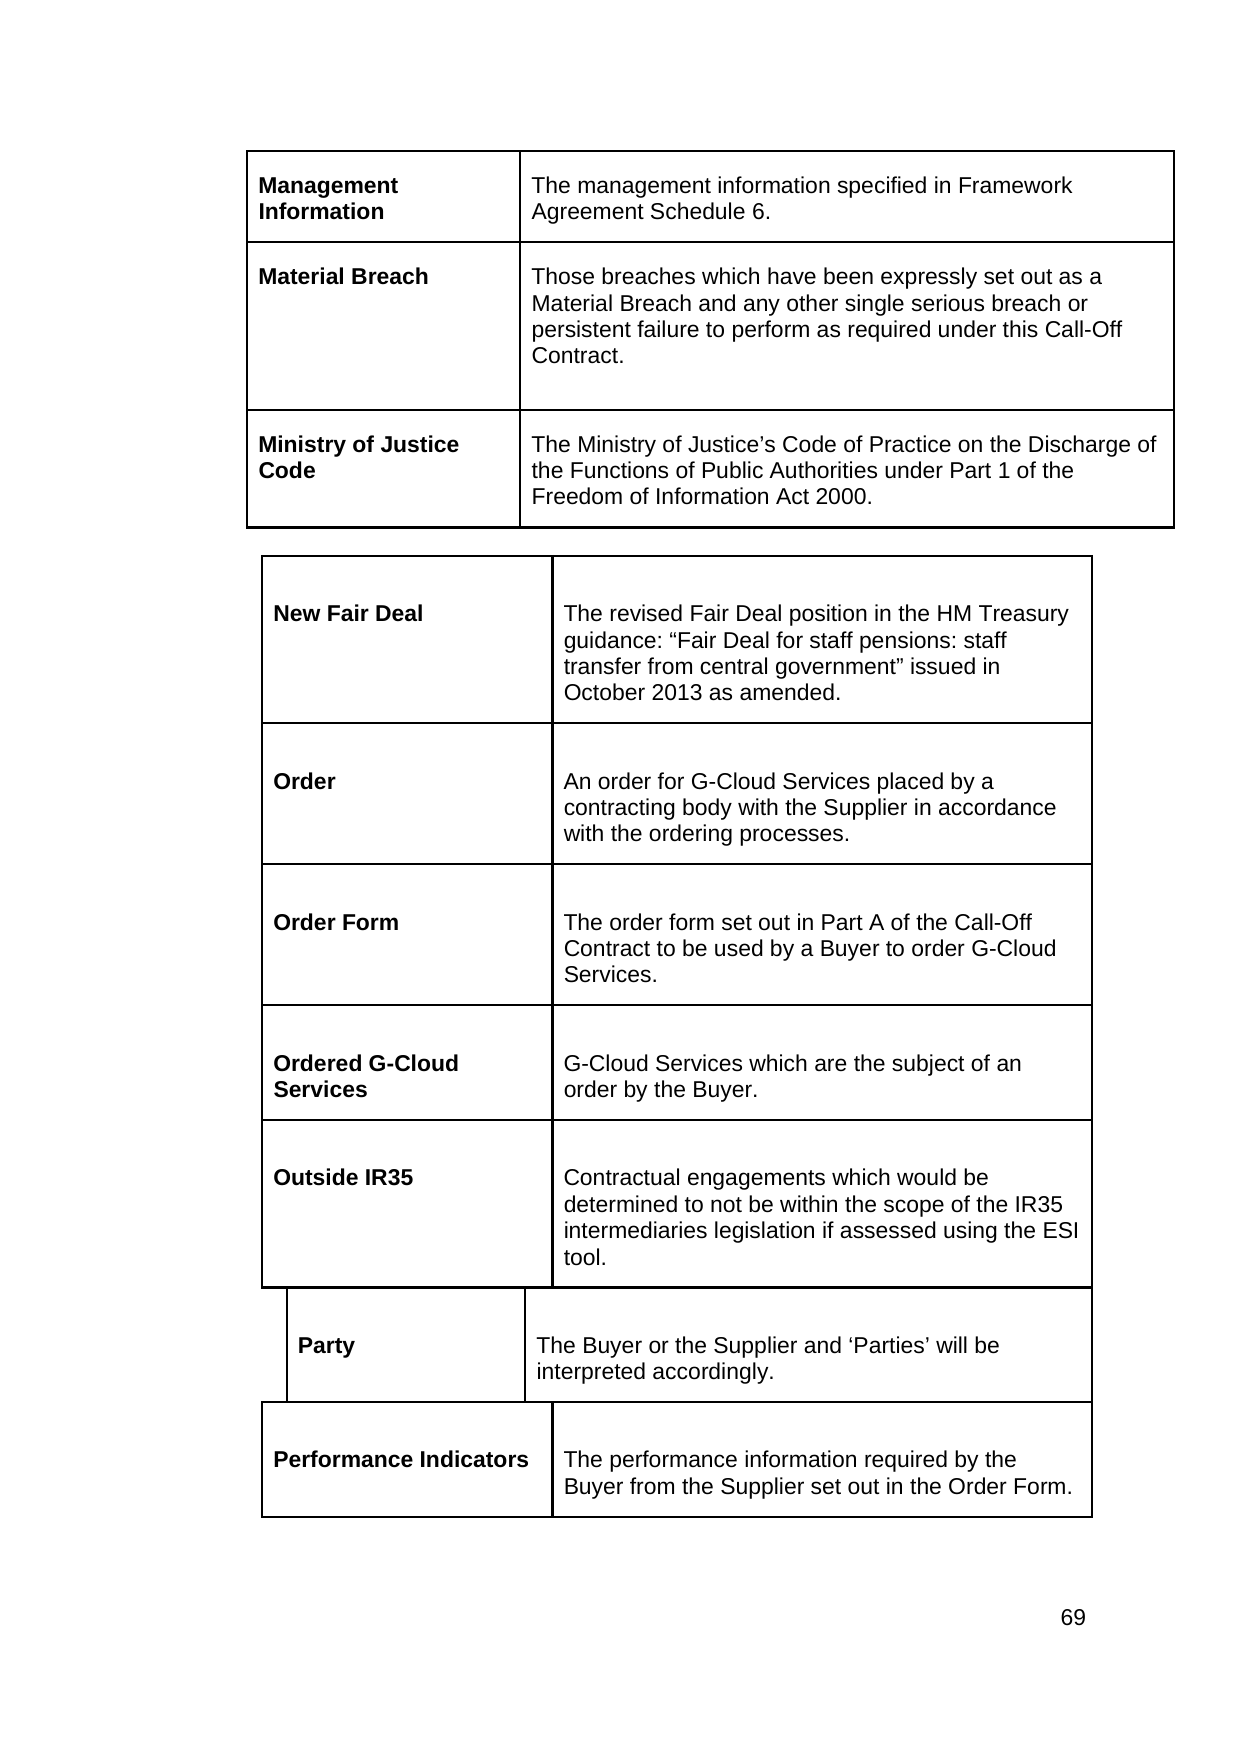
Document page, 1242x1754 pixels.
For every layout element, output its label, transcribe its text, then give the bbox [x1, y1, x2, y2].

table_cell The management information specified in Framework Agreement Schedule 6. [521, 152, 1173, 241]
table_cell Those breaches which have been expressly set out as a Material Breach and any other single serious breach or persistent failure to perform as required under this Call-Off Contract. [521, 243, 1173, 409]
table_cell Outside IR35 [263, 1121, 551, 1286]
table_cell Management Information [248, 152, 519, 241]
table_cell Ministry of Justice Code [248, 411, 519, 526]
table_cell Contractual engagements which would be determined to not be within the scope of the IR35 intermediaries legislation if assessed using the ESI tool. [554, 1121, 1091, 1286]
table_cell An order for G-Cloud Services placed by a contracting body with the Supplier in accordance with the ordering processes. [554, 724, 1091, 863]
table_cell [262, 1289, 286, 1401]
table_cell Party [288, 1289, 524, 1401]
table_cell Material Breach [248, 243, 519, 409]
table_cell Order Form [263, 865, 551, 1004]
table_cell The order form set out in Part A of the Call-Off Contract to be used by a Buyer to order G-Cloud Services. [554, 865, 1091, 1004]
table_cell The Ministry of Justice’s Code of Practice on the Discharge of the Functions of Public Authorities under Part 1 of the Freedom of Information Act 2000. [521, 411, 1173, 526]
table_cell Ordered G-Cloud Services [263, 1006, 551, 1119]
table_cell G-Cloud Services which are the subject of an order by the Buyer. [554, 1006, 1091, 1119]
table_cell Order [263, 724, 551, 863]
table_cell Performance Indicators [263, 1403, 551, 1516]
table_cell The performance information required by the Buyer from the Supplier set out in the Order Form. [554, 1403, 1091, 1516]
table_header The revised Fair Deal position in the HM Treasury guidance: “Fair Deal for staff pensions: staff transfer from central government” issued in October 2013 as amended. [554, 557, 1091, 722]
table_header New Fair Deal [263, 557, 551, 722]
table_cell The Buyer or the Supplier and ‘Parties’ will be interpreted accordingly. [526, 1289, 1091, 1401]
